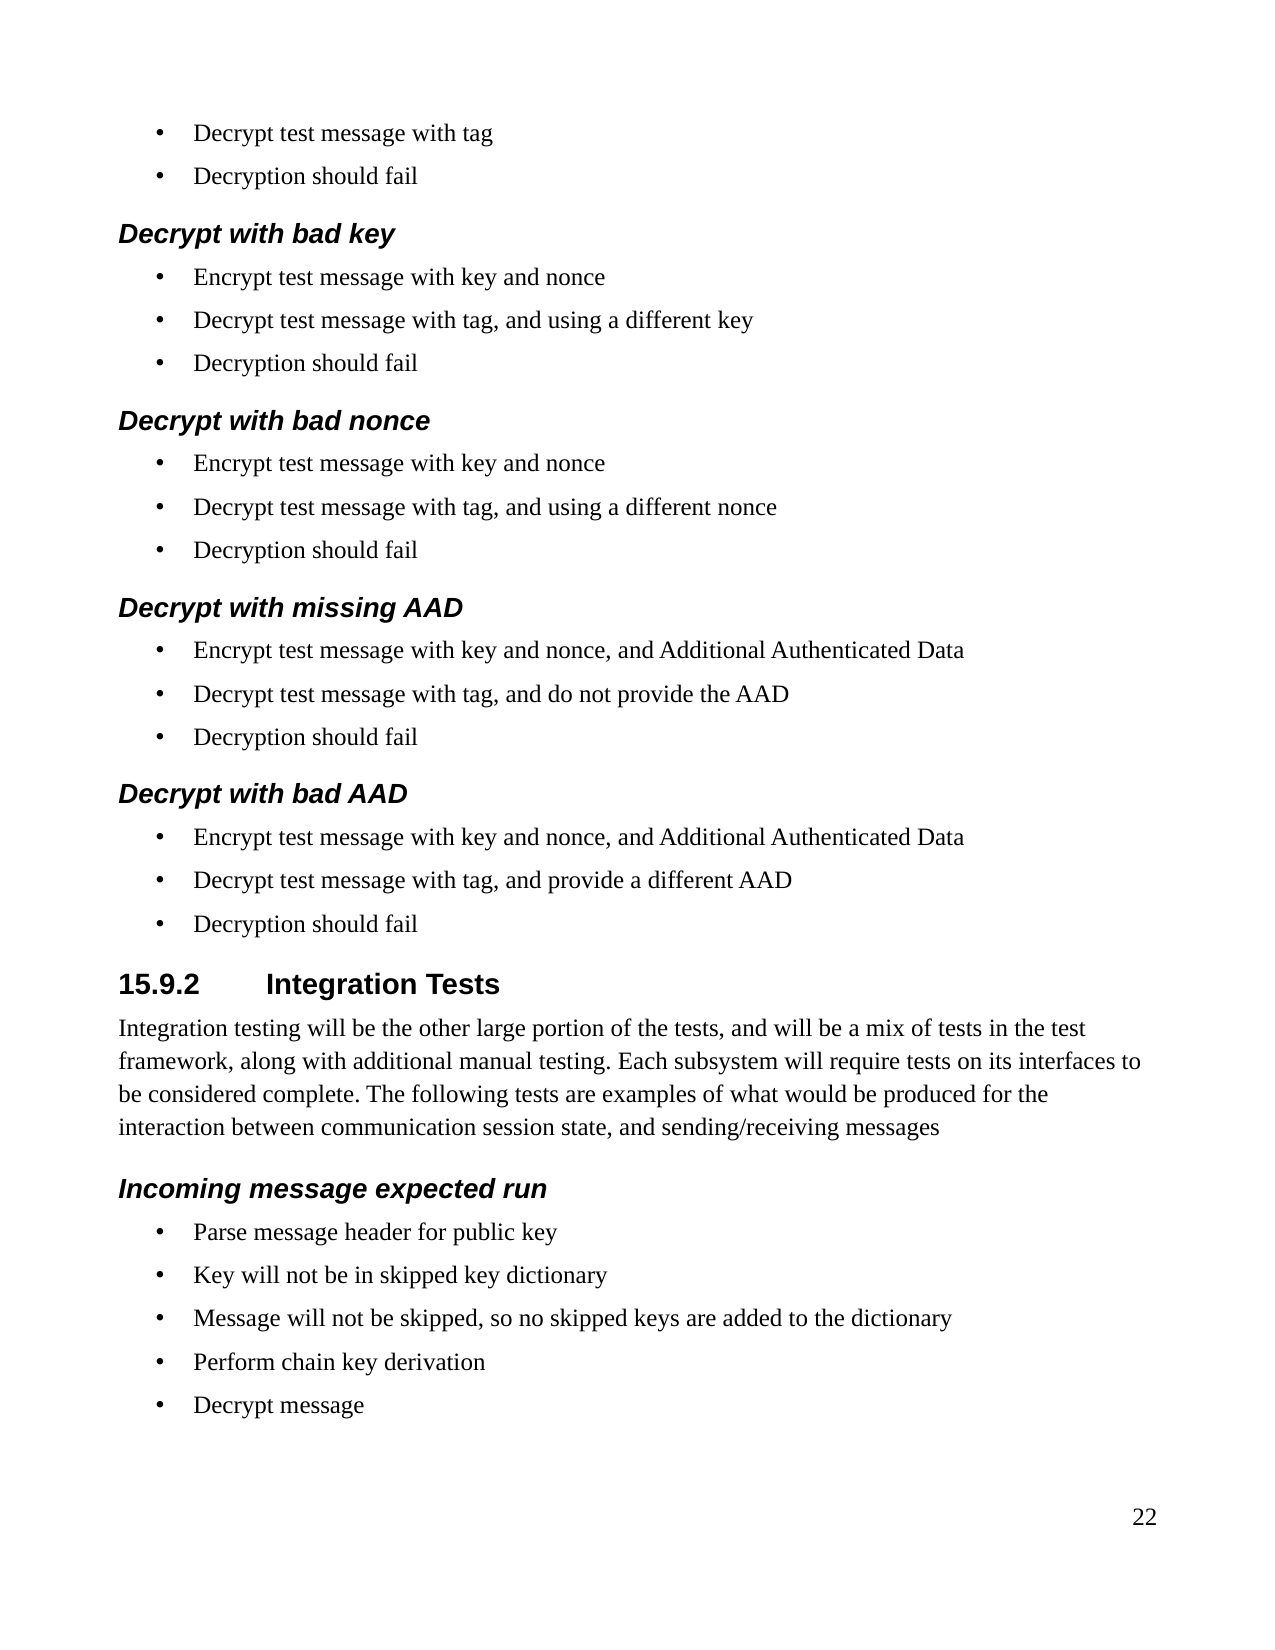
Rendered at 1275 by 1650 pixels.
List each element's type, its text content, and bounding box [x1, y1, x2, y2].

subtitle Decrypt with bad AAD [118, 778, 1157, 810]
list Parse message header for public key [156, 1217, 1157, 1245]
subtitle Integration Tests [118, 967, 1157, 1001]
list Decryption should fail [156, 535, 1157, 564]
subtitle Decrypt with missing AAD [118, 591, 1157, 623]
list Encrypt test message with key and nonce [156, 448, 1157, 477]
list Encrypt test message with key and nonce, and Additional Authenticated Data [156, 635, 1157, 664]
subtitle Decrypt with bad nonce [118, 404, 1157, 436]
list Decrypt test message with tag, and provide a different AAD [156, 866, 1157, 894]
list Decrypt test message with tag [156, 118, 1157, 147]
list Decrypt test message with tag, and do not provide the AAD [156, 679, 1157, 707]
list Decrypt message [156, 1390, 1157, 1419]
list Decrypt test message with tag, and using a different key [156, 305, 1157, 334]
list Decryption should fail [156, 909, 1157, 938]
subtitle Incoming message expected run [118, 1172, 1157, 1204]
list Decryption should fail [156, 348, 1157, 377]
list Message will not be skipped, so no skipped keys are added to the dictionary [156, 1303, 1157, 1332]
list Decryption should fail [156, 722, 1157, 751]
list Key will not be in skipped key dictionary [156, 1260, 1157, 1289]
list Decryption should fail [156, 161, 1157, 190]
list Encrypt test message with key and nonce [156, 262, 1157, 290]
list Perform chain key derivation [156, 1347, 1157, 1375]
list Decrypt test message with tag, and using a different nonce [156, 492, 1157, 521]
text Integration testing will be the other large portion of the tests, and will be a mix of tests in the test framework, along with additional manual testing. Each subsystem will require tests on its interfaces to be considered complete. The following tests are examples of what would be produced for the interaction between communication session state, and sending/receiving messages [118, 1013, 1157, 1141]
subtitle Decrypt with bad key [118, 217, 1157, 249]
list Encrypt test message with key and nonce, and Additional Authenticated Data [156, 822, 1157, 851]
